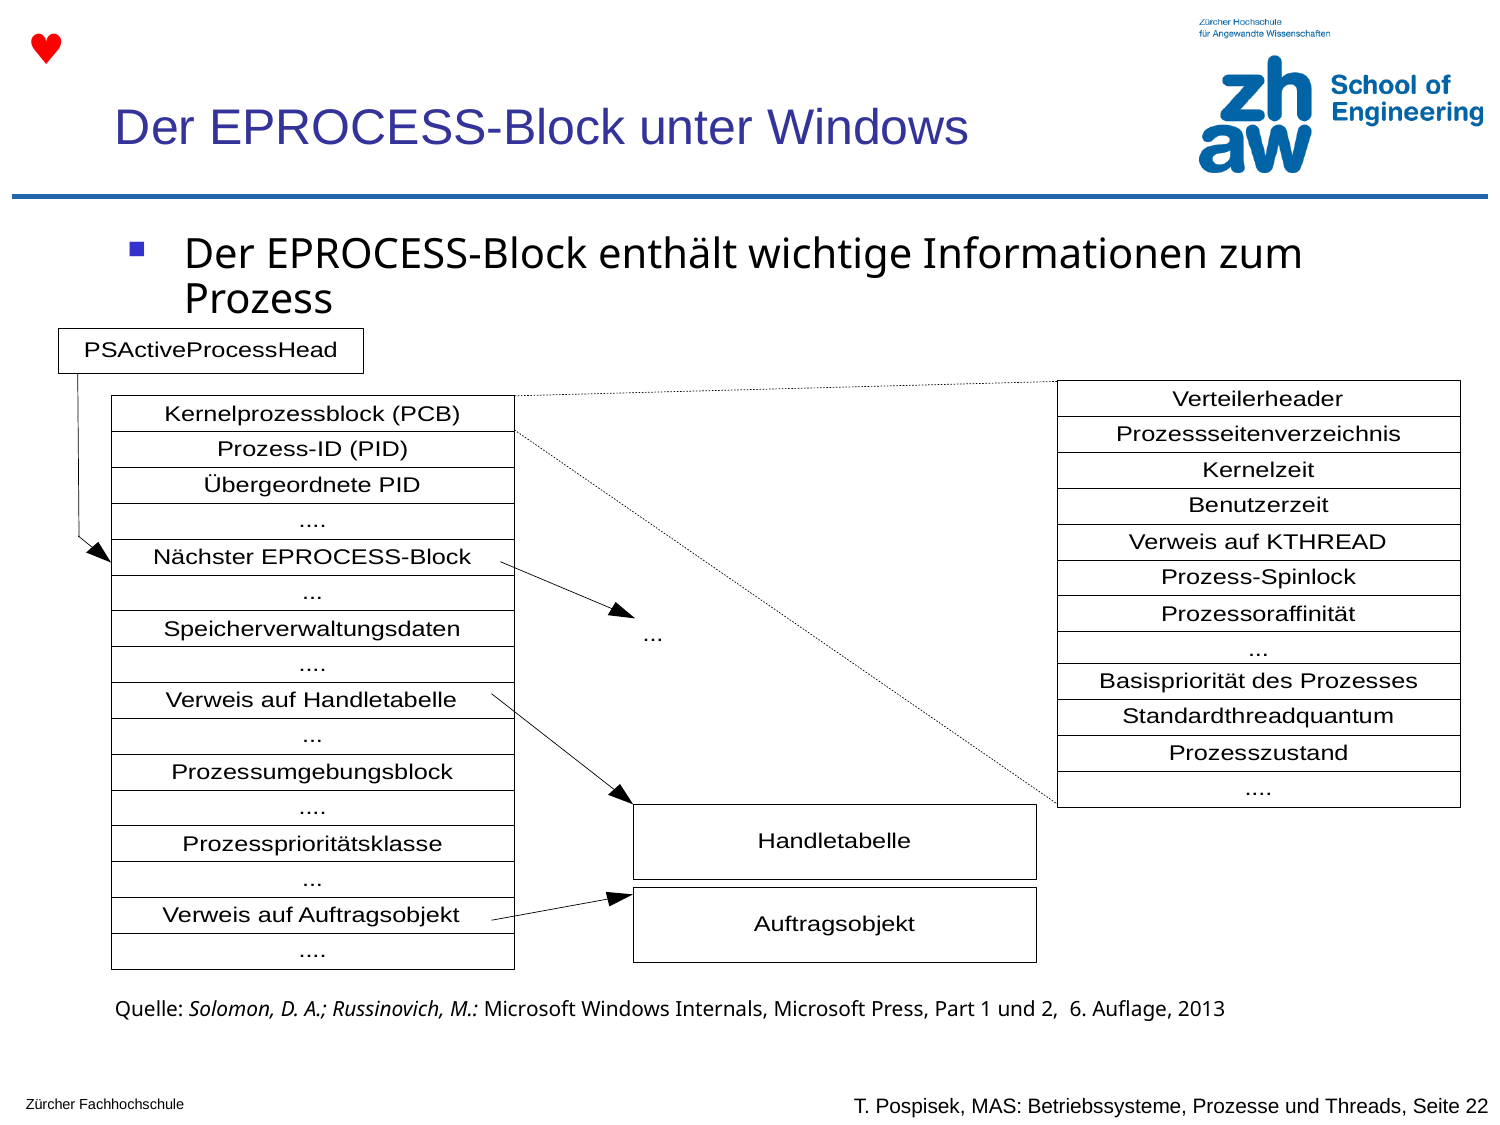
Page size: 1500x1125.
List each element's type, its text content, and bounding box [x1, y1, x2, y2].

text_box [112, 432, 514, 467]
text_box Prozessumgebungsblock [171, 760, 454, 785]
text_box [112, 898, 514, 933]
text_box [1058, 664, 1460, 699]
text_box Verteilerheader [1172, 386, 1345, 411]
text_box [608, 784, 1036, 879]
text_box Übergeordnete PID [203, 473, 422, 498]
text_box .... [298, 651, 327, 676]
title Der EPROCESS-Block unter Windows [99, 50, 1379, 163]
text_box Prozessoraffinität [1161, 601, 1357, 626]
text_box [1058, 596, 1460, 631]
text_box Auftragsobjekt [753, 912, 916, 937]
text_box Verweis auf Auftragsobjekt [162, 903, 463, 928]
text_box ... [642, 622, 668, 646]
text_box Prozesszustand [1168, 741, 1349, 766]
text_box [59, 329, 363, 373]
text_box Handletabelle [757, 828, 912, 853]
text_box Prozessseitenverzeichnis [1116, 421, 1402, 446]
text_box [112, 395, 515, 431]
text_box [112, 611, 514, 646]
text_box [1056, 381, 1460, 416]
text_box .... [298, 508, 327, 533]
text_box Basispriorität des Prozesses [1099, 669, 1418, 694]
text_box [605, 888, 1036, 962]
text_box [1058, 417, 1460, 452]
text_box [112, 468, 514, 503]
text_box Quelle: Solomon, D. A.; Russinovich, M.: Microsoft Windows Internals, Microsoft Press, Part 1 und 2, 6. Auflage, 2013 [100, 987, 1258, 1058]
text_box [1058, 453, 1460, 488]
text_box [86, 540, 514, 575]
text_box Prozessprioritätsklasse [182, 831, 443, 856]
text_box [112, 504, 514, 539]
text_box [112, 647, 514, 682]
text_box Benutzerzeit [1188, 493, 1329, 518]
text_box ... [302, 580, 328, 604]
list Der EPROCESS-Block enthält wichtige Informationen zum Prozess [112, 224, 1388, 338]
text_box [112, 755, 514, 790]
text_box Prozess-ID (PID) [217, 436, 408, 461]
text_box Speicherverwaltungsdaten [163, 616, 462, 641]
text_box PSActiveProcessHead [83, 338, 338, 363]
picture [1199, 19, 1483, 173]
text_box Kernelzeit [1202, 458, 1315, 483]
text_box [1058, 736, 1460, 771]
text_box Nächster EPROCESS-Block [153, 545, 472, 570]
text_box [112, 826, 514, 861]
text_box ... [302, 723, 328, 748]
text_box [112, 576, 514, 610]
text_box Prozess-Spinlock [1161, 565, 1357, 589]
text_box .... [1244, 776, 1273, 801]
text_box ... [1248, 636, 1274, 661]
text_box Verweis auf Handletabelle [165, 688, 460, 713]
text_box Verweis auf KTHREAD [1128, 530, 1389, 554]
text_box [1058, 632, 1460, 663]
text_box [112, 862, 514, 897]
text_box [112, 719, 514, 754]
text_box ... [302, 866, 328, 891]
text_box [112, 791, 514, 825]
text_box [112, 934, 514, 969]
text_box .... [298, 795, 327, 819]
text_box [607, 602, 636, 619]
text_box .... [298, 938, 327, 963]
text_box Kernelprozessblock (PCB) [164, 401, 461, 426]
text_box [1058, 525, 1460, 560]
text_box [1058, 561, 1460, 595]
text_box Standardthreadquantum [1122, 704, 1395, 729]
text_box [1058, 489, 1460, 524]
text_box [1058, 700, 1460, 735]
text_box [1056, 772, 1460, 807]
text_box ♥️ [12, 11, 95, 84]
text_box [112, 683, 514, 718]
